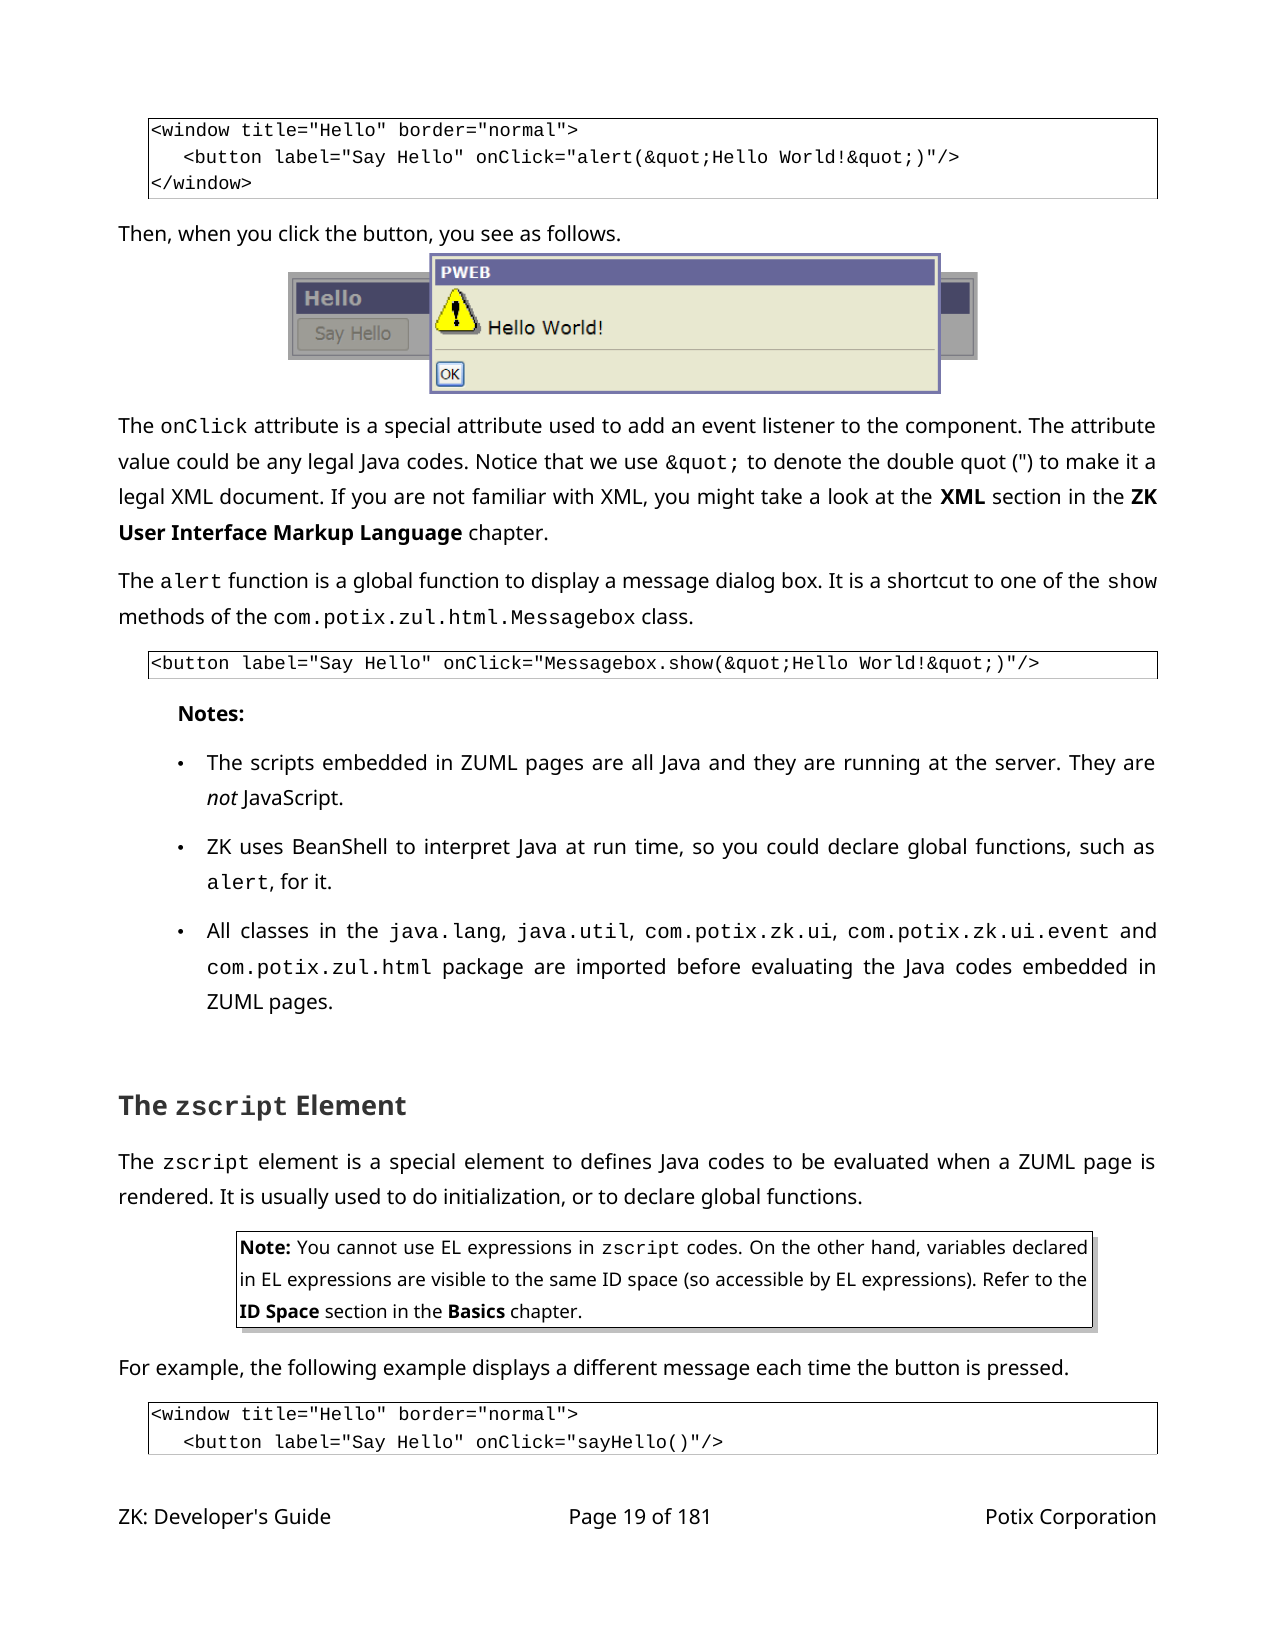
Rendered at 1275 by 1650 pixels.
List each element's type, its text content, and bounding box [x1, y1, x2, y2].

text Note: You cannot use EL expressions in zscript codes. On the other hand, variables declared in EL expressions are visible to the same ID space (so accessible by EL expressions). Refer to the ID Space section in the Basics chapter. [237, 1232, 1092, 1327]
list ZK uses BeanShell to interpret Java at run time, so you could declare global functions, such as alert, for it. [177, 832, 1157, 896]
picture [288, 253, 978, 394]
text The onClick attribute is a special attribute used to add an event listener to the component. The attribute value could be any legal Java codes. Notice that we use &quot; to denote the double quot (") to make it a legal XML document. If you are not familiar with XML, you might take a look at the XML section in the ZK User Interface Markup Language chapter. [118, 394, 1157, 546]
text <window title="Hello" border="normal"> [149, 1403, 1157, 1427]
list All classes in the java.lang, java.util, com.potix.zk.ui, com.potix.zk.ui.event and com.potix.zul.html package are imported before evaluating the Java codes embedded in ZUML pages. [177, 916, 1157, 1016]
text Notes: [177, 699, 1157, 727]
subtitle The zscript Element [118, 1087, 1157, 1123]
text The alert function is a global function to display a message dialog box. It is a shortcut to one of the show methods of the com.potix.zul.html.Messagebox class. [118, 567, 1157, 631]
text Then, when you click the button, you see as follows. [118, 219, 1157, 247]
text The zscript element is a special element to defines Java codes to be evaluated when a ZUML page is rendered. It is usually used to do initialization, or to declare global functions. [118, 1147, 1157, 1211]
list The scripts embedded in ZUML pages are all Java and they are running at the server. They are not JavaScript. [177, 748, 1157, 811]
text <button label="Say Hello" onClick="sayHello()"/> [149, 1429, 1157, 1454]
text <window title="Hello" border="normal"> <button label="Say Hello" onClick="alert(&quot;Hello World!&quot;)"/> </window> [149, 119, 1157, 198]
text <button label="Say Hello" onClick="Messagebox.show(&quot;Hello World!&quot;)"/> [149, 652, 1157, 678]
text For example, the following example displays a different message each time the button is pressed. [118, 1353, 1157, 1382]
